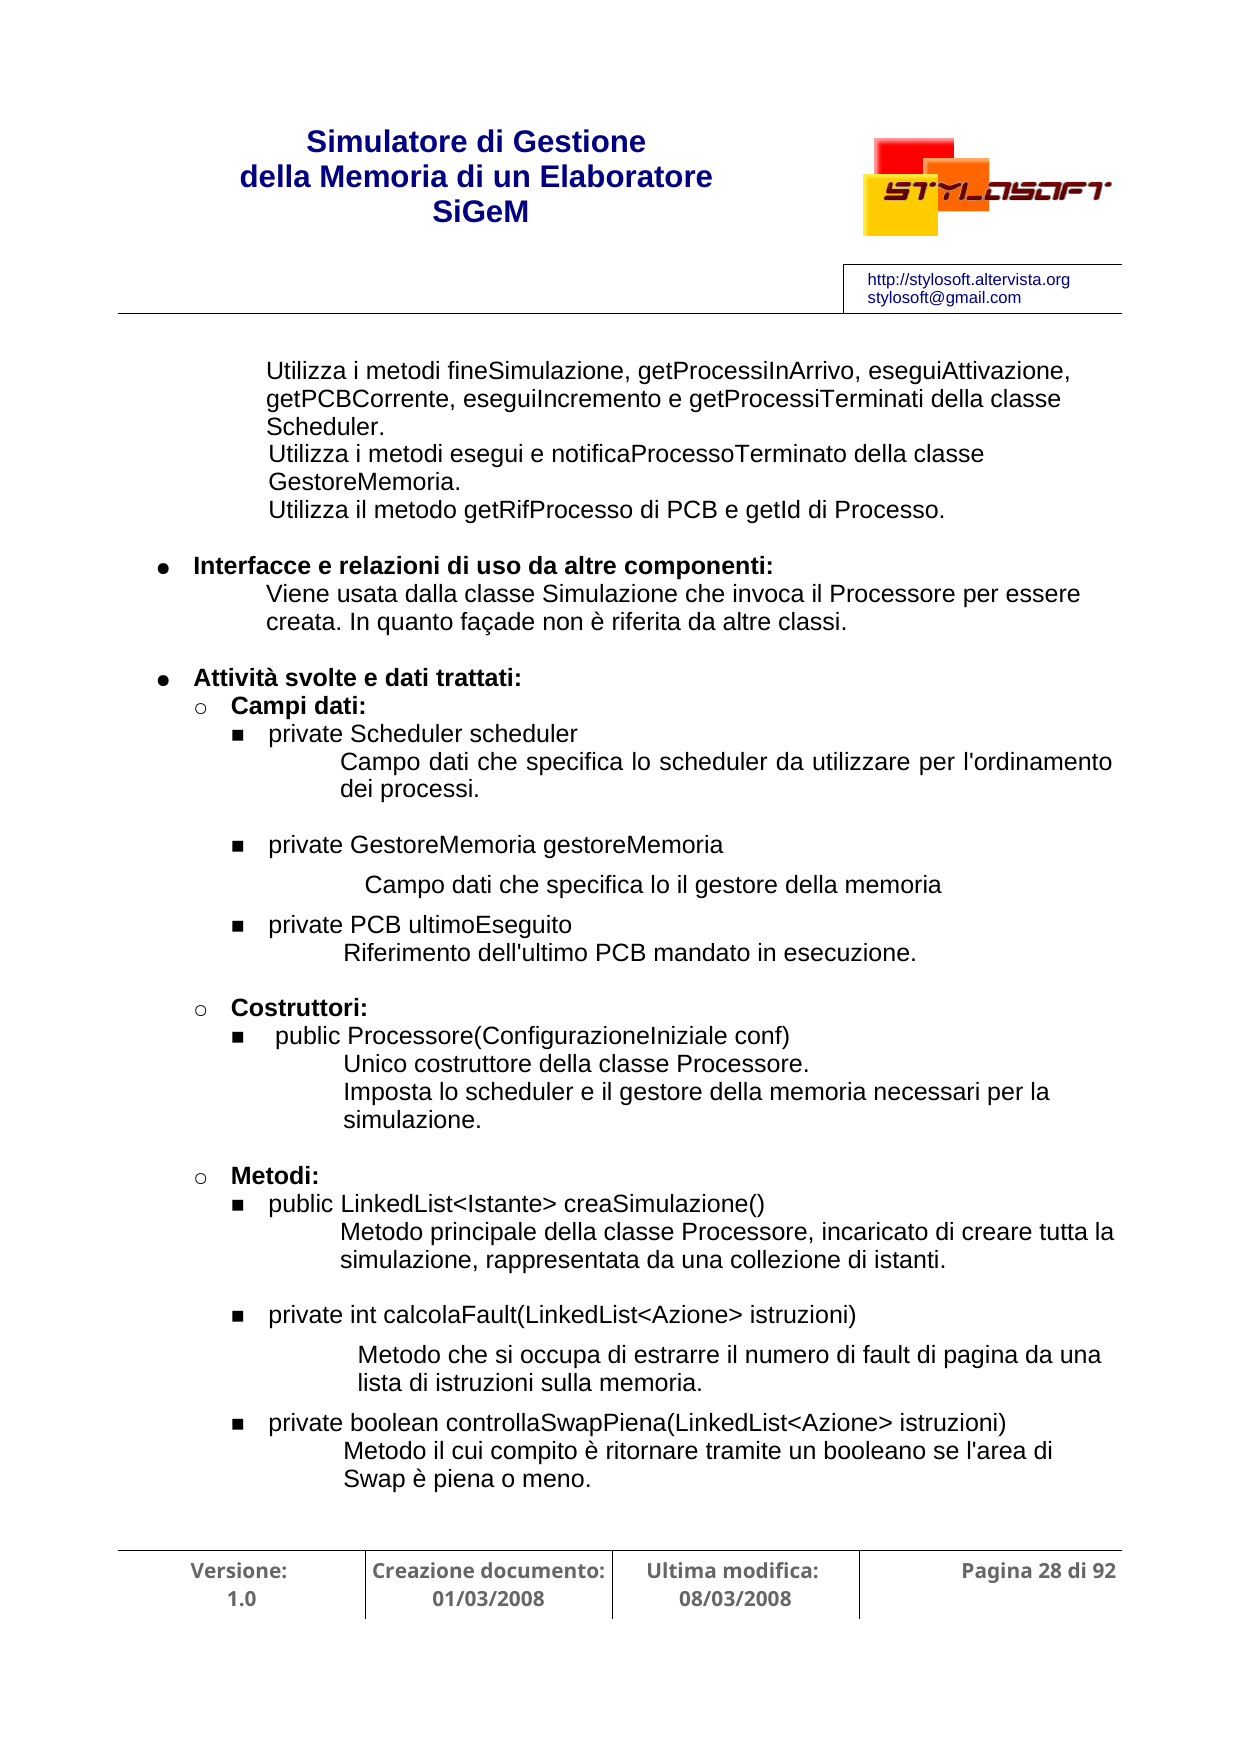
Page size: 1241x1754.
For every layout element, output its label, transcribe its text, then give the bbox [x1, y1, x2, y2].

list Utilizza i metodi fineSimulazione, getProcessiInArrivo, eseguiAttivazione, getPCBCorrente, eseguiIncremento e getProcessiTerminati della classe Scheduler. [156, 357, 1122, 440]
text Metodo principale della classe Processore, incaricato di creare tutta la [118, 1218, 1122, 1246]
list Utilizza il metodo getRifProcesso di PCB e getId di Processo. [231, 496, 1122, 524]
list Imposta lo scheduler e il gestore della memoria necessari per la simulazione. [306, 1078, 1122, 1134]
list public Processore(ConfigurazioneIniziale conf) [231, 1022, 1122, 1050]
text Metodo che si occupa di estrarre il numero di fault di pagina da una lista di istruzioni sulla memoria. [136, 1341, 1104, 1397]
list private Scheduler scheduler [231, 719, 1122, 747]
list public LinkedList<Istante> creaSimulazione() [231, 1190, 1122, 1218]
list private PCB ultimoEseguito [231, 911, 1122, 938]
list Attività svolte e dati trattati: [156, 664, 1122, 692]
list private int calcolaFault(LinkedList<Azione> istruzioni) [231, 1301, 1122, 1329]
list private boolean controllaSwapPiena(LinkedList<Azione> istruzioni) [231, 1409, 1122, 1437]
text simulazione, rappresentata da una collezione di istanti. [118, 1246, 1122, 1273]
list Riferimento dell'ultimo PCB mandato in esecuzione. [306, 938, 1122, 966]
list Metodo il cui compito è ritornare tramite un booleano se l'area di Swap è piena o meno. [306, 1437, 1122, 1492]
picture [848, 123, 1117, 247]
list Metodi: [193, 1162, 1122, 1190]
list private GestoreMemoria gestoreMemoria [231, 831, 1122, 859]
list Unico costruttore della classe Processore. [306, 1050, 1122, 1078]
list Interfacce e relazioni di uso da altre componenti: [156, 552, 1122, 580]
list Costruttori: [193, 994, 1122, 1022]
text Campo dati che specifica lo scheduler da utilizzare per l'ordinamento dei processi. [118, 747, 1122, 803]
list Viene usata dalla classe Simulazione che invoca il Processore per essere creata. In quanto façade non è riferita da altre classi. [156, 580, 1122, 636]
text Campo dati che specifica lo il gestore della memoria [136, 871, 1104, 899]
list Utilizza i metodi esegui e notificaProcessoTerminato della classe GestoreMemoria. [231, 440, 1122, 496]
list Campi dati: [193, 692, 1122, 719]
